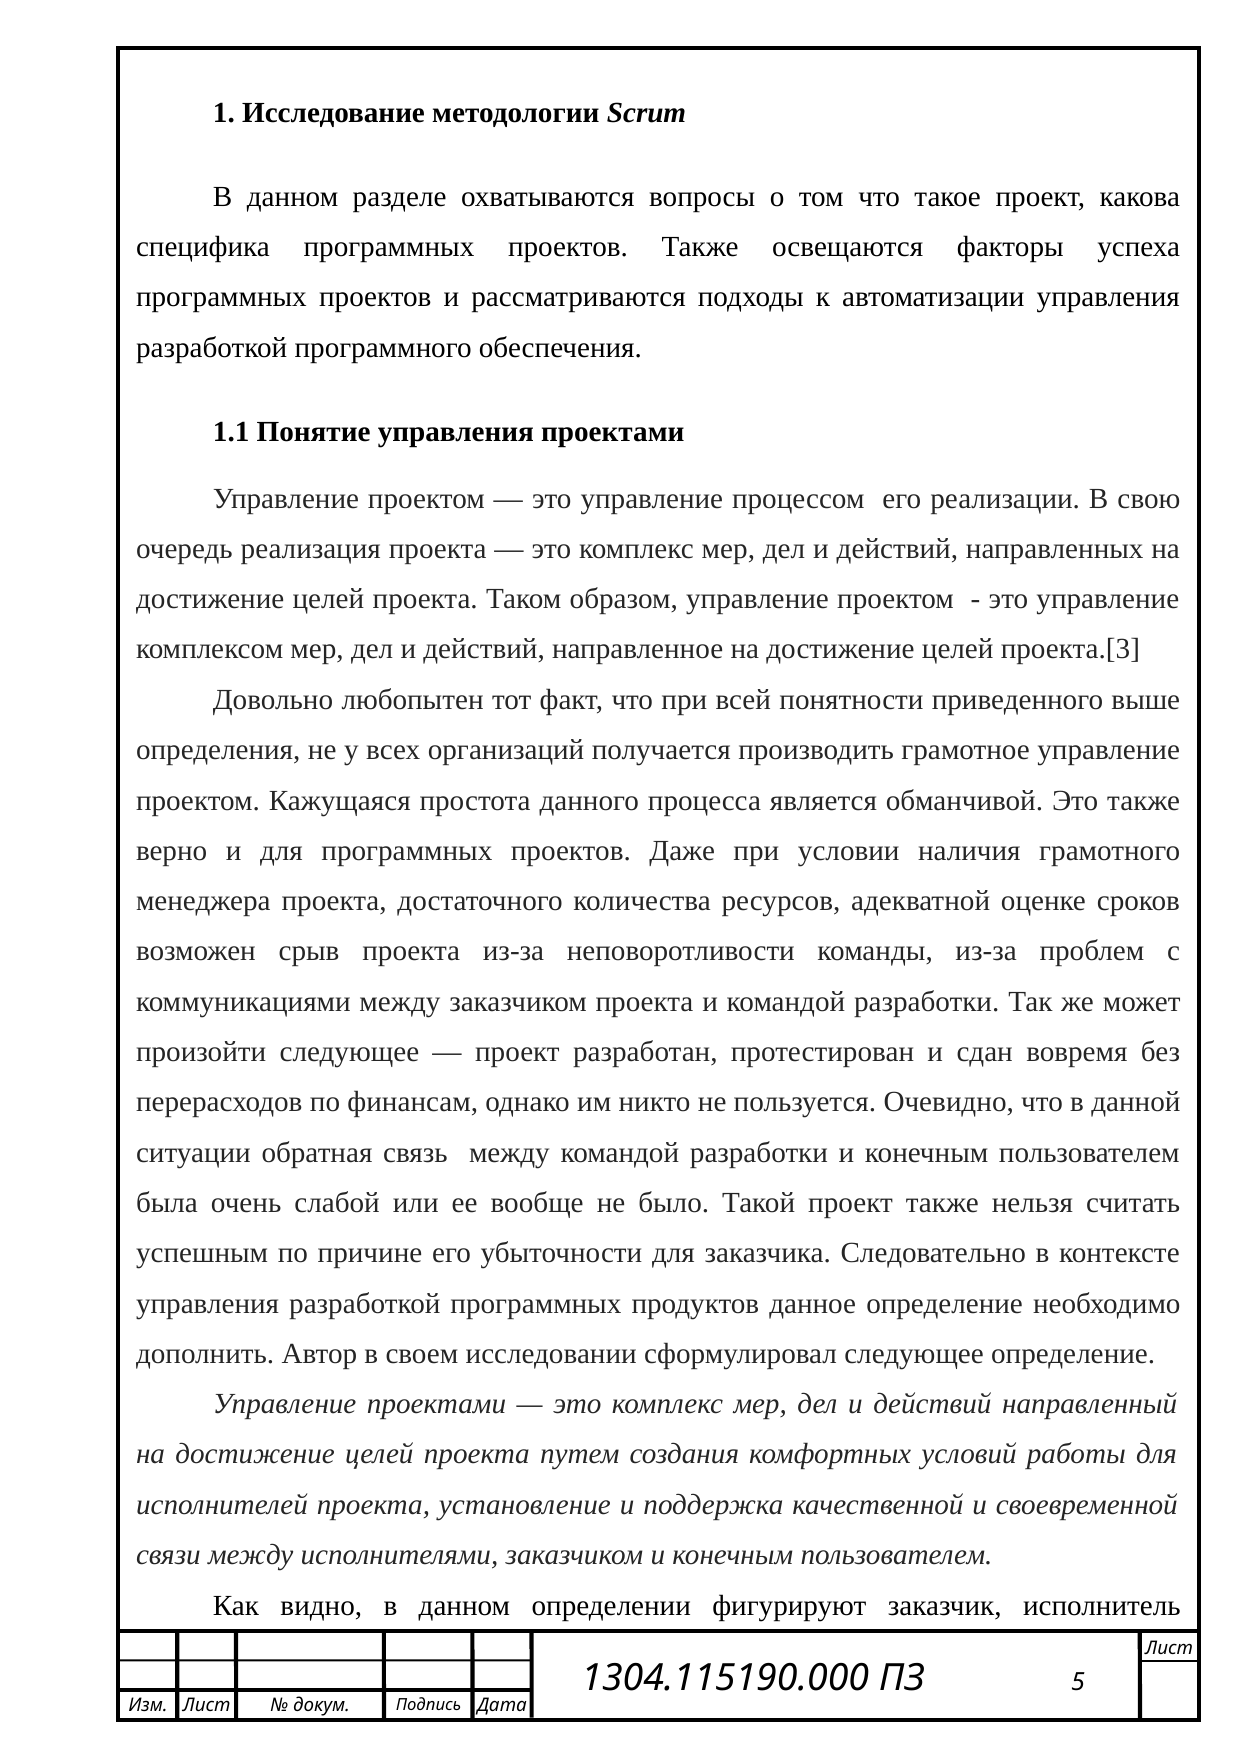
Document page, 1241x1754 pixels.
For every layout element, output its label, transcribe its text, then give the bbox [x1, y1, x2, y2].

text В данном разделе охватываются вопросы о том что такое проект, какова специфика программных проектов. Также освещаются факторы успеха программных проектов и рассматриваются подходы к автоматизации управления разработкой программного обеспечения. [136, 179, 1181, 363]
text Довольно любопытен тот факт, что при всей понятности приведенного выше определения, не у всех организаций получается производить грамотное управление проектом. Кажущаяся простота данного процесса является обманчивой. Это также верно и для программных проектов. Даже при условии наличия грамотного менеджера проекта, достаточного количества ресурсов, адекватной оценке сроков возможен срыв проекта из-за неповоротливости команды, из-за проблем с коммуникациями между заказчиком проекта и командой разработки. Так же может произойти следующее — проект разработан, протестирован и сдан вовремя без перерасходов по финансам, однако им никто не пользуется. Очевидно, что в данной ситуации обратная связь между командой разработки и конечным пользователем была очень слабой или ее вообще не было. Такой проект также нельзя считать успешным по причине его убыточности для заказчика. Следовательно в контексте управления разработкой программных продуктов данное определение необходимо дополнить. Автор в своем исследовании сформулировал следующее определение. [136, 682, 1181, 1369]
text Управление проектами — это комплекс мер, дел и действий направленный на достижение целей проекта путем создания комфортных условий работы для исполнителей проекта, установление и поддержка качественной и своевременной связи между исполнителями, заказчиком и конечным пользователем. [136, 1386, 1181, 1571]
subtitle 1.1 Понятие управления проектами [136, 414, 1181, 447]
text Управление проектом — это управление процессом его реализации. В свою очередь реализация проекта — это комплекс мер, дел и действий, направленных на достижение целей проекта. Таком образом, управление проектом - это управление комплексом мер, дел и действий, направленное на достижение целей проекта.[3] [136, 481, 1181, 665]
text Как видно, в данном определении фигурируют заказчик, исполнитель [136, 1588, 1181, 1621]
subtitle 1. Исследование методологии Scrum [136, 95, 1181, 128]
